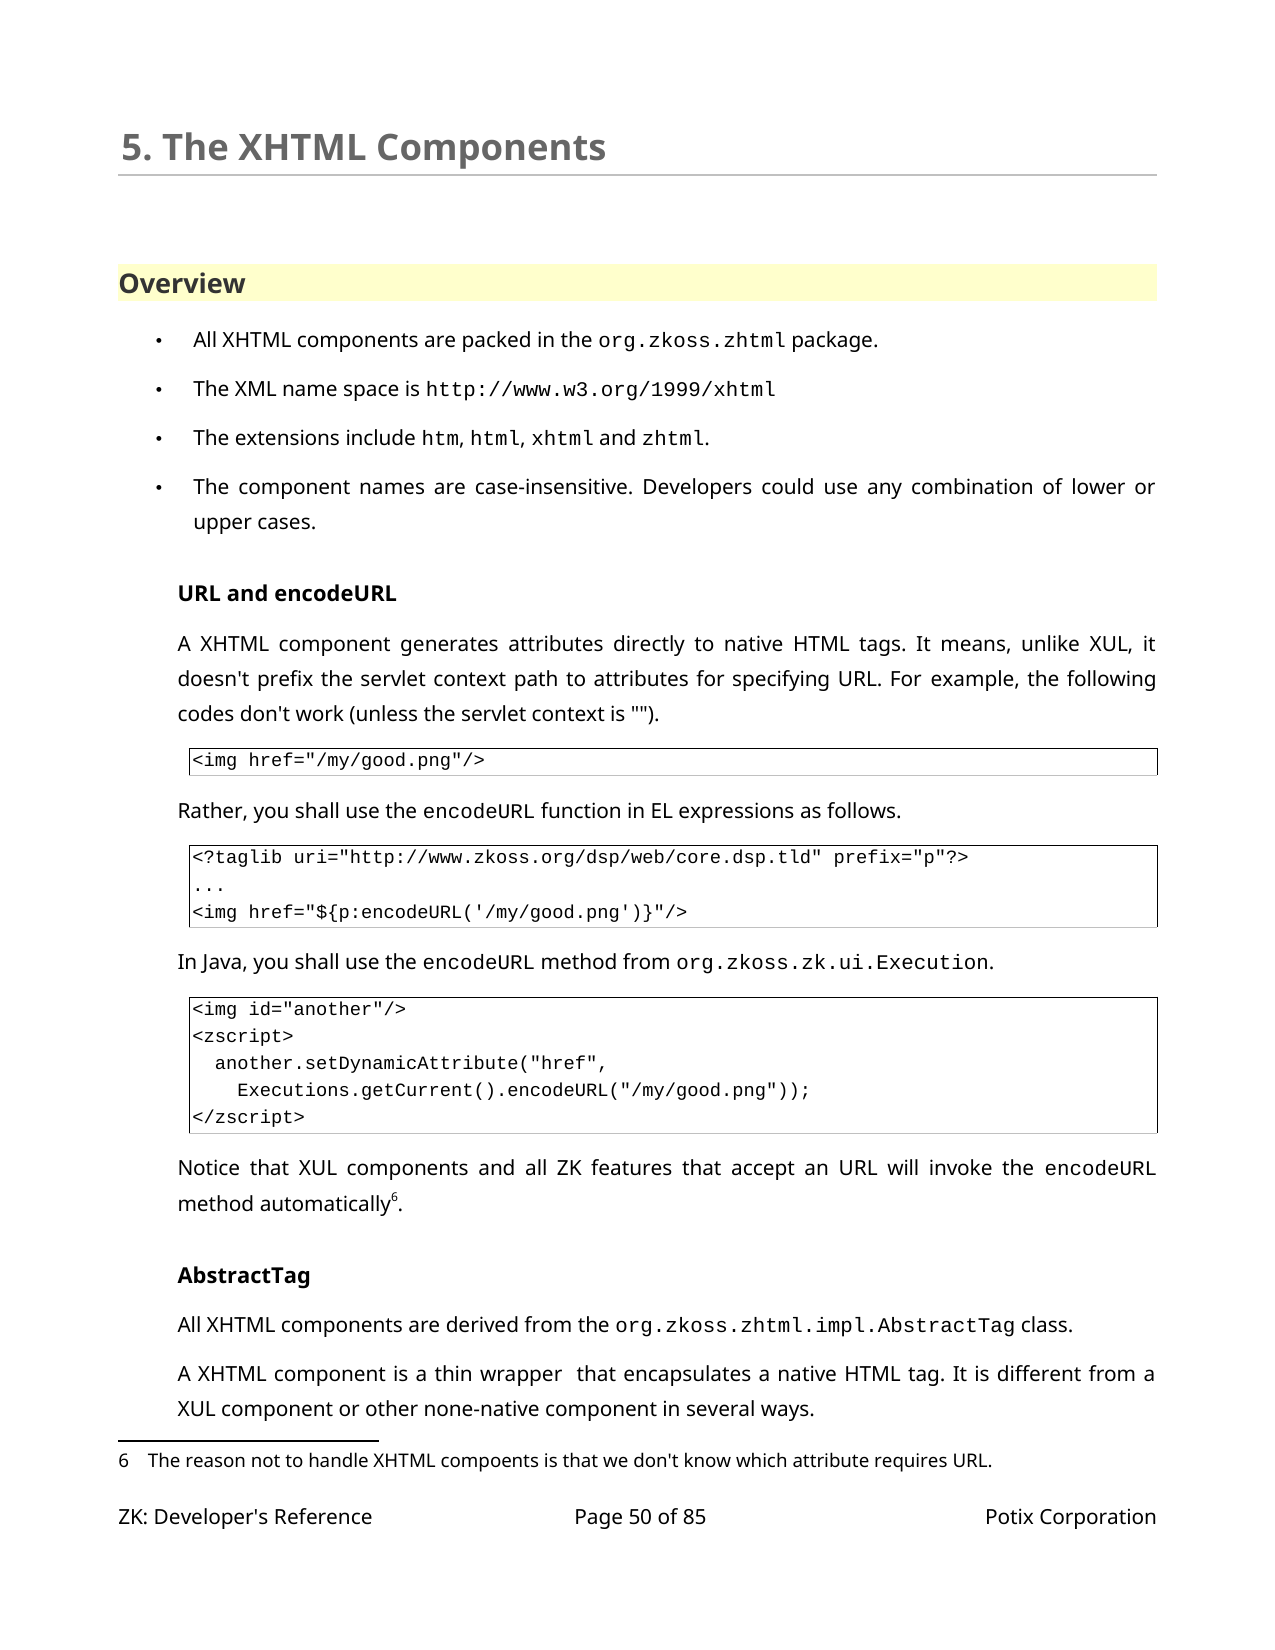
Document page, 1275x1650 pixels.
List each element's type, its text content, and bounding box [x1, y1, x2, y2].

text Rather, you shall use the encodeURL function in EL expressions as follows. [177, 796, 1157, 824]
text <?taglib uri="http://www.zkoss.org/dsp/web/core.dsp.tld" prefix="p"?> [190, 846, 1157, 869]
text </zscript> [190, 1105, 1157, 1133]
list The XML name space is http://www.w3.org/1999/xhtml [156, 374, 1157, 402]
text A XHTML component is a thin wrapper that encapsulates a native HTML tag. It is different from a XUL component or other none-native component in several ways. [177, 1359, 1157, 1423]
subtitle URL and encodeURL [177, 578, 1157, 608]
text <img href="${p:encodeURL('/my/good.png')}"/> [190, 899, 1157, 927]
text A XHTML component generates attributes directly to native HTML tags. It means, unlike XUL, it doesn't prefix the servlet context path to attributes for specifying URL. For example, the following codes don't work (unless the servlet context is ""). [177, 629, 1157, 727]
text All XHTML components are derived from the org.zkoss.zhtml.impl.AbstractTag class. [177, 1310, 1157, 1339]
subtitle 5. The XHTML Components [118, 118, 1157, 174]
text The reason not to handle XHTML compoents is that we don't know which attribute requires URL. [118, 1447, 1157, 1473]
text In Java, you shall use the encodeURL method from org.zkoss.zk.ui.Execution. [177, 947, 1157, 976]
text <img id="another"/> [190, 998, 1157, 1021]
subtitle AbstractTag [177, 1259, 1157, 1289]
list The component names are case-insensitive. Developers could use any combination of lower or upper cases. [156, 472, 1157, 536]
text <zscript> [190, 1024, 1157, 1048]
text ... [190, 872, 1157, 897]
text Notice that XUL components and all ZK features that accept an URL will invoke the encodeURL method automatically. [177, 1153, 1157, 1217]
text Executions.getCurrent().encodeURL("/my/good.png")); [190, 1078, 1157, 1102]
text another.setDynamicAttribute("href", [190, 1051, 1157, 1075]
subtitle Overview [118, 264, 1157, 301]
text <img href="/my/good.png"/> [190, 749, 1157, 775]
list The extensions include htm, html, xhtml and zhtml. [156, 423, 1157, 452]
list All XHTML components are packed in the org.zkoss.zhtml package. [156, 325, 1157, 353]
